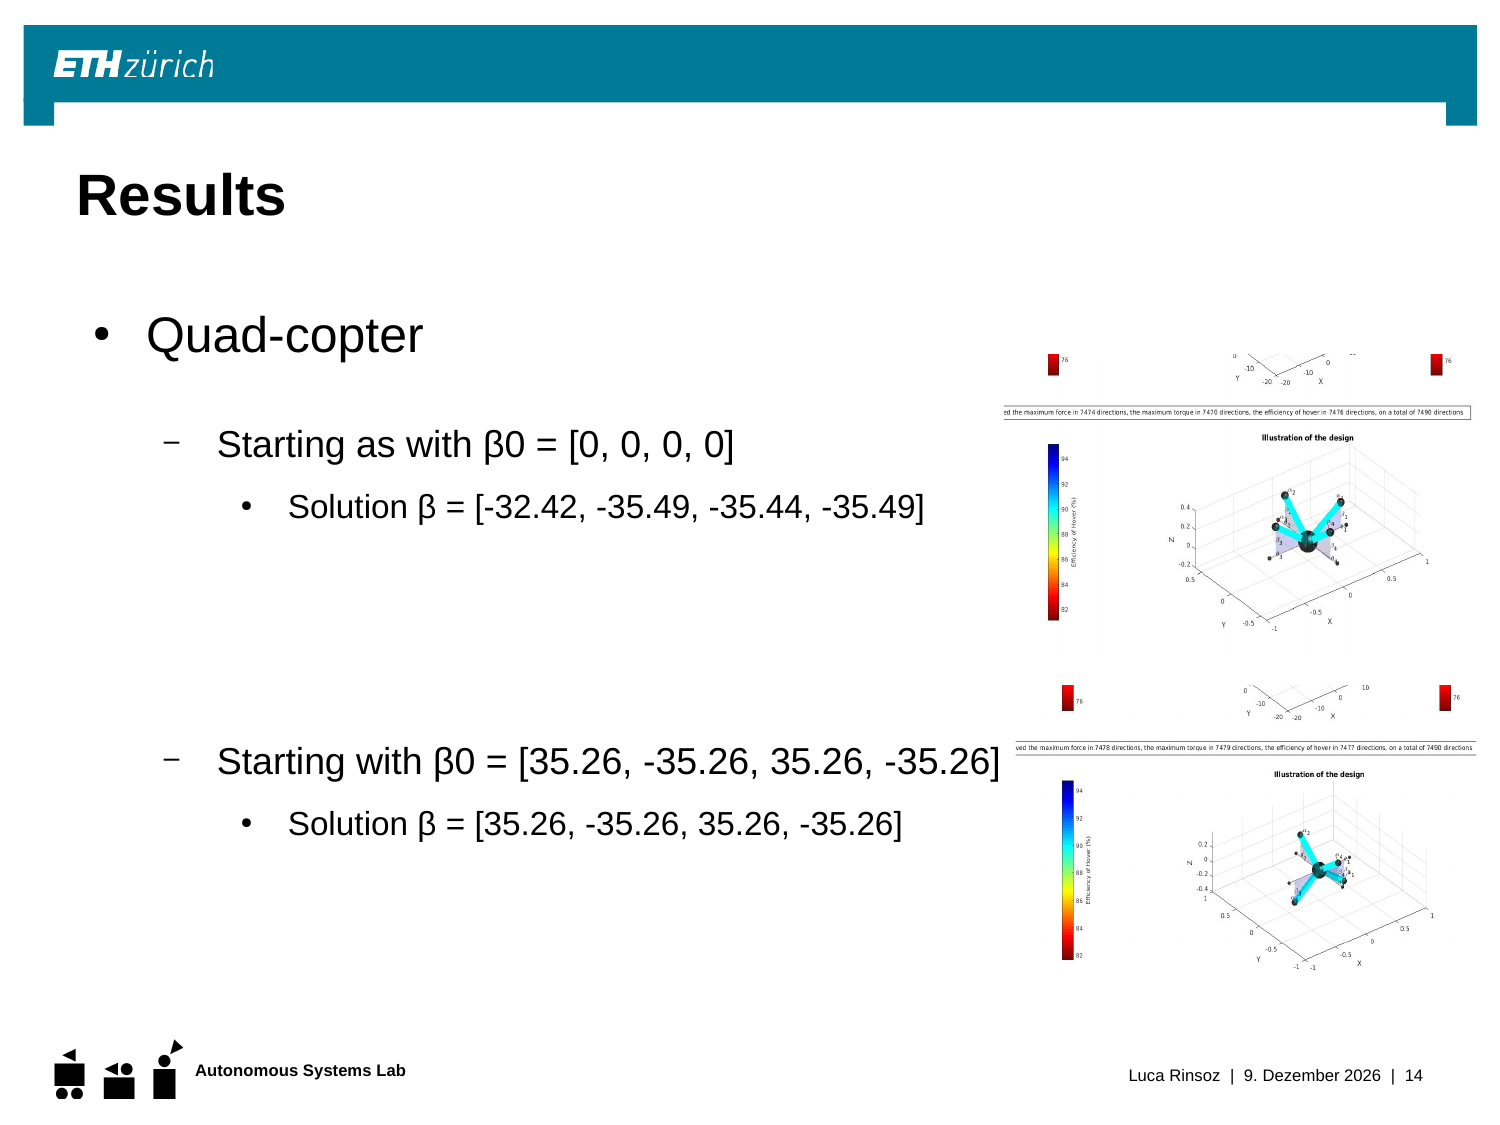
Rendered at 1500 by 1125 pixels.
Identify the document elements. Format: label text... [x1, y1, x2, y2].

list Quad-copter Starting as with β0 = [0, 0, 0, 0] Solution β = [-32.42, -35.49, -35.44, -35.49] Starting with β0 = [35.26, -35.26, 35.26, -35.26] Solution β = [35.26, -35.26, 35.26, -35.26] [75, 307, 1426, 1054]
title Results [53, 101, 1447, 290]
picture [1015, 685, 1477, 993]
picture [1426, 354, 1477, 662]
